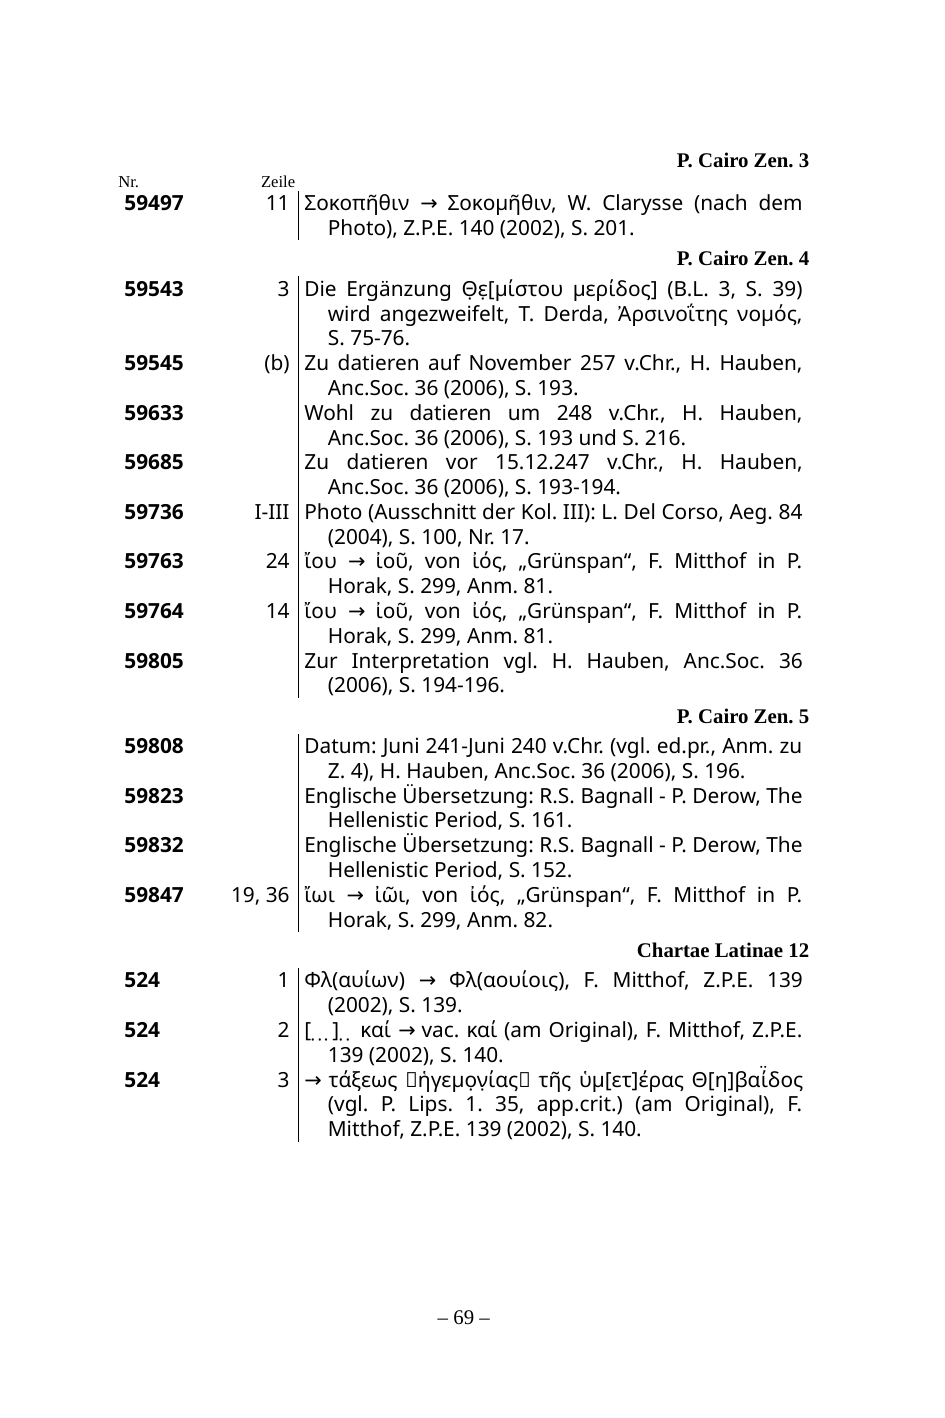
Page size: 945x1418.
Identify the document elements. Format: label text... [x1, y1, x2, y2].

table_header Φλ(αυίων) → Φλ(αουίοις), F. Mitthof, Z.P.E. 139 (2002), S. 139. [299, 968, 809, 1018]
table_header [207, 734, 298, 783]
table_cell 19, 36 [207, 883, 298, 932]
table_cell [207, 400, 298, 450]
table_cell Σοκοπῆθιν → Σοκομῆθιν, W. Clarysse (nach dem Photo), Z.P.E. 140 (2002), S. 201. [299, 191, 809, 240]
subtitle P. Cairo Zen. 5 [118, 704, 809, 728]
table_cell 524 [118, 1067, 207, 1142]
table_cell ἴου → ἰοῦ, von ἰός, „Grünspan“, F. Mitthof in P. Horak, S. 299, Anm. 81. [299, 599, 809, 648]
subtitle Chartae Latinae 12 [118, 938, 809, 962]
table_cell 59545 [118, 351, 207, 400]
table_cell 59685 [118, 450, 207, 499]
table_cell [207, 648, 298, 698]
table_cell [207, 833, 298, 882]
table_cell 59847 [118, 883, 207, 932]
table_cell [207, 450, 298, 499]
table_cell I-III [207, 500, 298, 549]
table_cell 59823 [118, 783, 207, 833]
table_cell 59633 [118, 400, 207, 450]
table_cell 59736 [118, 500, 207, 549]
table_cell 2 [207, 1018, 298, 1067]
table_cell Zur Interpretation vgl. H. Hauben, Anc.Soc. 36 (2006), S. 194-196. [299, 648, 809, 698]
table_cell Englische Übersetzung: R.S. Bagnall - P. Derow, The Hellenistic Period, S. 161. [299, 783, 809, 833]
table_cell 59805 [118, 648, 207, 698]
table_cell 24 [207, 549, 298, 599]
subtitle P. Cairo Zen. 4 [118, 246, 809, 270]
table_header 524 [118, 968, 207, 1018]
table_header 59543 [118, 276, 207, 351]
table_cell (b) [207, 351, 298, 400]
table_header 1 [207, 968, 298, 1018]
table_cell Zu datieren vor 15.12.247 v.Chr., H. Hauben, Anc.Soc. 36 (2006), S. 193-194. [299, 450, 809, 499]
table_cell Englische Übersetzung: R.S. Bagnall - P. Derow, The Hellenistic Period, S. 152. [299, 833, 809, 882]
table_cell 14 [207, 599, 298, 648]
table_header 3 [207, 276, 298, 351]
table_cell [ ̣ ̣ ̣] ̣ ̣ καί → vac. καί (am Original), F. Mitthof, Z.P.E. 139 (2002), S. 140. [299, 1018, 809, 1067]
table_header 59808 [118, 734, 207, 783]
table_header Die Ergänzung Θ̣ε̣[μίστου μερίδος] (B.L. 3, S. 39) wird angezweifelt, T. Derda, Ἀρσινοΐτης νομός, S. 75-76. [299, 276, 809, 351]
table_cell ἴου → ἰοῦ, von ἰός, „Grünspan“, F. Mitthof in P. Horak, S. 299, Anm. 81. [299, 549, 809, 599]
table_cell 524 [118, 1018, 207, 1067]
table_cell 59497 [118, 191, 207, 240]
table_cell → τάξεως ἡγεμο̣ν̣ίας τῆς ὑμ[ετ]έρας Θ[η]βαί̈δος (vgl. P. Lips. 1. 35, app.crit.) (am Original), F. Mitthof, Z.P.E. 139 (2002), S. 140. [299, 1067, 809, 1142]
table_cell 59832 [118, 833, 207, 882]
table_cell 59763 [118, 549, 207, 599]
table_cell Wohl zu datieren um 248 v.Chr., H. Hauben, Anc.Soc. 36 (2006), S. 193 und S. 216. [299, 400, 809, 450]
table_cell ἴωι → ἰῶι, von ἰός, „Grünspan“, F. Mitthof in P. Horak, S. 299, Anm. 82. [299, 883, 809, 932]
table_cell 59764 [118, 599, 207, 648]
table_cell 3 [207, 1067, 298, 1142]
table_cell [207, 783, 298, 833]
table_cell Photo (Ausschnitt der Kol. III): L. Del Corso, Aeg. 84 (2004), S. 100, Nr. 17. [299, 500, 809, 549]
table_cell 11 [207, 191, 298, 240]
table_cell Zu datieren auf November 257 v.Chr., H. Hauben, Anc.Soc. 36 (2006), S. 193. [299, 351, 809, 400]
table_header Datum: Juni 241-Juni 240 v.Chr. (vgl. ed.pr., Anm. zu Z. 4), H. Hauben, Anc.Soc. 36 (2006), S. 196. [299, 734, 809, 783]
